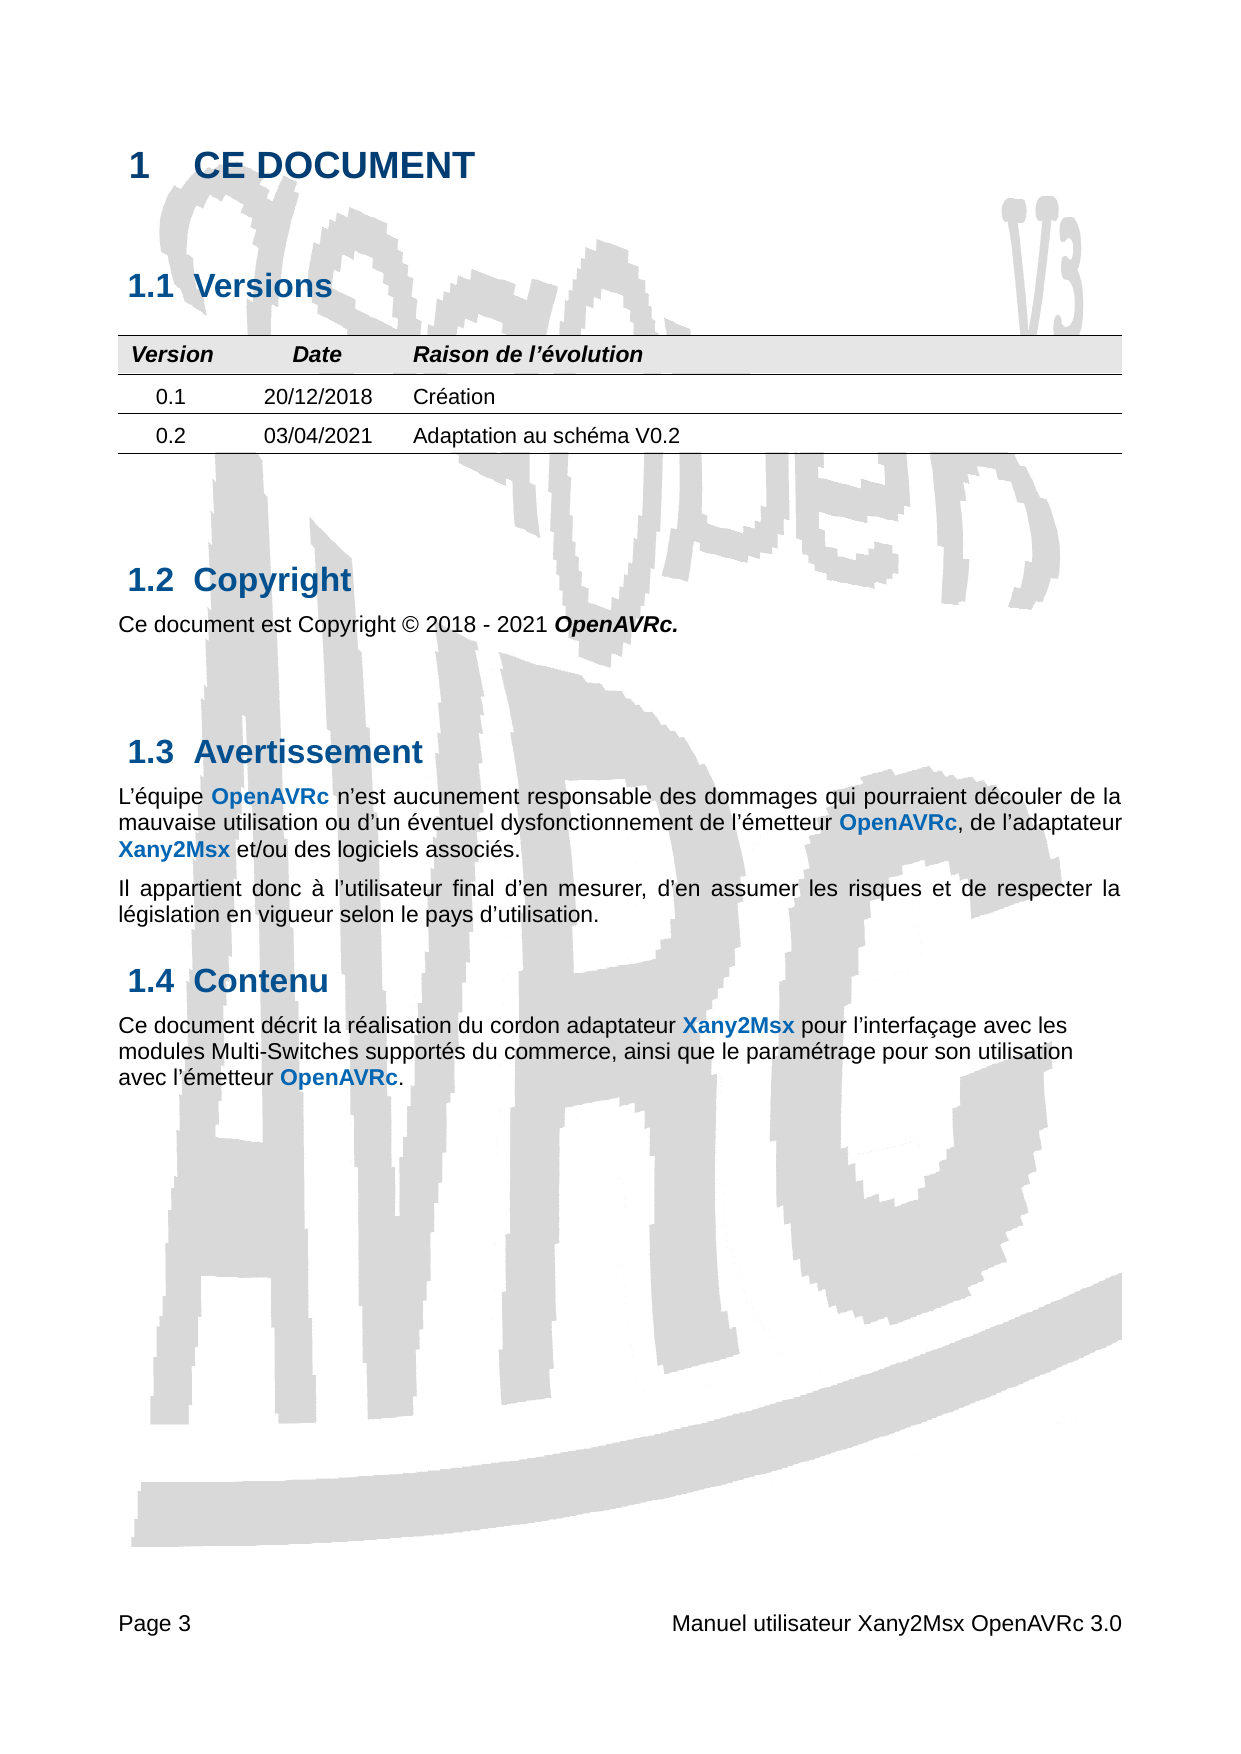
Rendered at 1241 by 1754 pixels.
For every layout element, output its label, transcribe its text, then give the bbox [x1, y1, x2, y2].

table_cell 0.1 [118, 375, 236, 413]
table_cell Création [400, 375, 1122, 413]
subtitle CE DOCUMENT [118, 143, 1122, 187]
table_cell 03/04/2021 [236, 414, 400, 452]
subtitle Contenu [118, 961, 1122, 999]
text Ce document décrit la réalisation du cordon adaptateur Xany2Msx pour l’interfaçage avec les modules Multi-Switches supportés du commerce, ainsi que le paramétrage pour son utilisation avec l’émetteur OpenAVRc. [118, 1012, 1122, 1091]
text Ce document est Copyright © 2018 - 2021 OpenAVRc. [118, 611, 1122, 638]
table_header Version [118, 336, 236, 373]
subtitle Copyright [118, 560, 1122, 599]
subtitle Avertissement [118, 732, 1122, 770]
table_header Date [236, 336, 400, 373]
text L’équipe OpenAVRc n’est aucunement responsable des dommages qui pourraient découler de la mauvaise utilisation ou d’un éventuel dysfonctionnement de l’émetteur OpenAVRc, de l’adaptateur Xany2Msx et/ou des logiciels associés. [118, 783, 1122, 862]
table_header Raison de l’évolution [400, 336, 1122, 373]
table_cell Adaptation au schéma V0.2 [400, 414, 1122, 452]
subtitle Versions [118, 266, 1122, 305]
text Il appartient donc à l’utilisateur final d’en mesurer, d’en assumer les risques et de respecter la législation en vigueur selon le pays d’utilisation. [118, 874, 1122, 927]
table_cell 20/12/2018 [236, 375, 400, 413]
table_cell 0.2 [118, 414, 236, 452]
